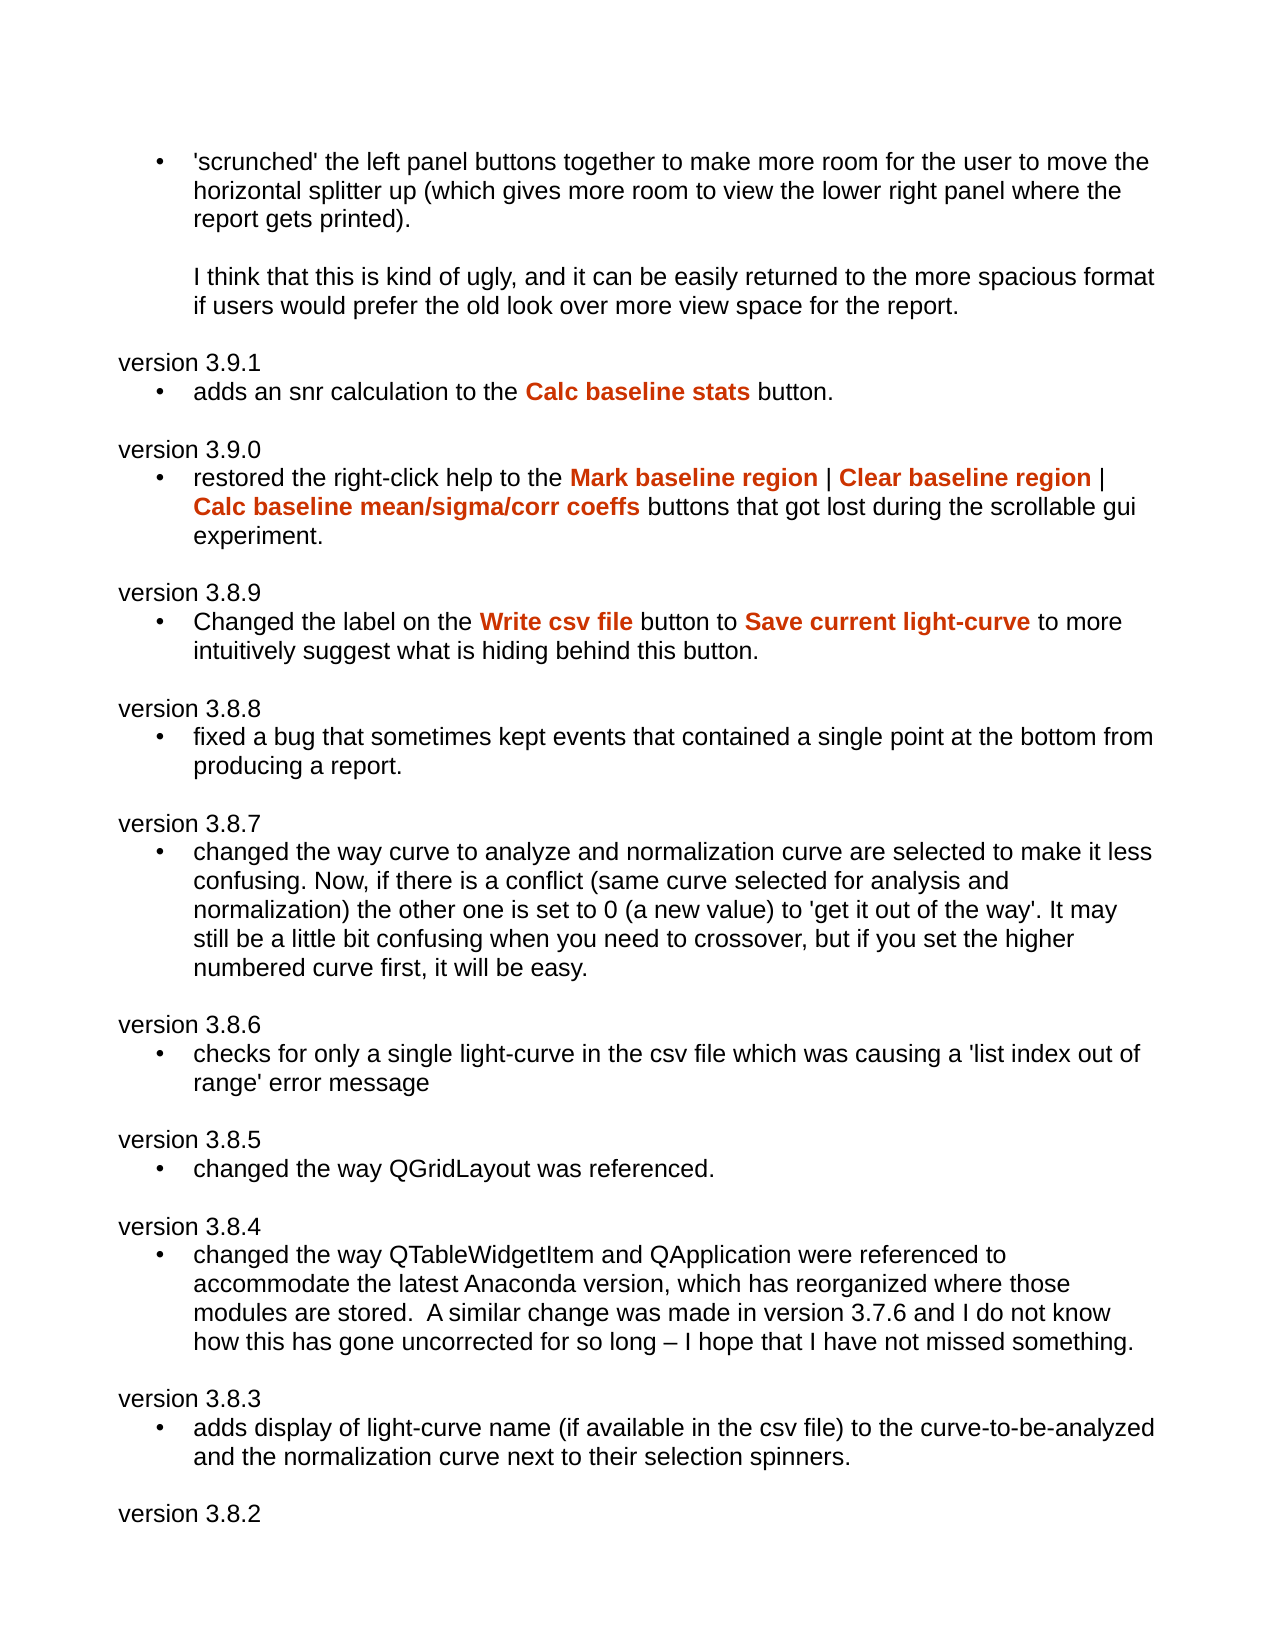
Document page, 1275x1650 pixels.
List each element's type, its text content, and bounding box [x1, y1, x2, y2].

text version 3.8.7 [118, 809, 1157, 837]
text version 3.8.4 [118, 1211, 1157, 1240]
text version 3.9.1 [118, 348, 1157, 377]
text version 3.8.2 [118, 1499, 1157, 1528]
text version 3.8.3 [118, 1384, 1157, 1413]
list adds an snr calculation to the Calc baseline stats button. [156, 377, 1157, 434]
list checks for only a single light-curve in the csv file which was causing a 'list index out of range' error message [156, 1039, 1157, 1125]
list changed the way QTableWidgetItem and QApplication were referenced to accommodate the latest Anaconda version, which has reorganized where those modules are stored. A similar change was made in version 3.7.6 and I do not know how this has gone uncorrected for so long – I hope that I have not missed something. [156, 1240, 1157, 1355]
list restored the right-click help to the Mark baseline region | Clear baseline region | Calc baseline mean/sigma/corr coeffs buttons that got lost during the scrollable gui experiment. [156, 463, 1157, 578]
list 'scrunched' the left panel buttons together to make more room for the user to move the horizontal splitter up (which gives more room to view the lower right panel where the report gets printed). I think that this is kind of ugly, and it can be easily returned to the more spacious format if users would prefer the old look over more view space for the report. [156, 147, 1157, 348]
text version 3.9.0 [118, 434, 1157, 463]
text version 3.8.9 [118, 578, 1157, 607]
list adds display of light-curve name (if available in the csv file) to the curve-to-be-analyzed and the normalization curve next to their selection spinners. [156, 1413, 1157, 1499]
text version 3.8.5 [118, 1125, 1157, 1154]
list fixed a bug that sometimes kept events that contained a single point at the bottom from producing a report. [156, 722, 1157, 809]
list [156, 118, 1157, 147]
list changed the way curve to analyze and normalization curve are selected to make it less confusing. Now, if there is a conflict (same curve selected for analysis and normalization) the other one is set to 0 (a new value) to 'get it out of the way'. It may still be a little bit confusing when you need to crossover, but if you set the higher numbered curve first, it will be easy. [156, 837, 1157, 1010]
text version 3.8.8 [118, 693, 1157, 722]
list Changed the label on the Write csv file button to Save current light-curve to more intuitively suggest what is hiding behind this button. [156, 607, 1157, 693]
text version 3.8.6 [118, 1010, 1157, 1039]
list changed the way QGridLayout was referenced. [156, 1154, 1157, 1211]
